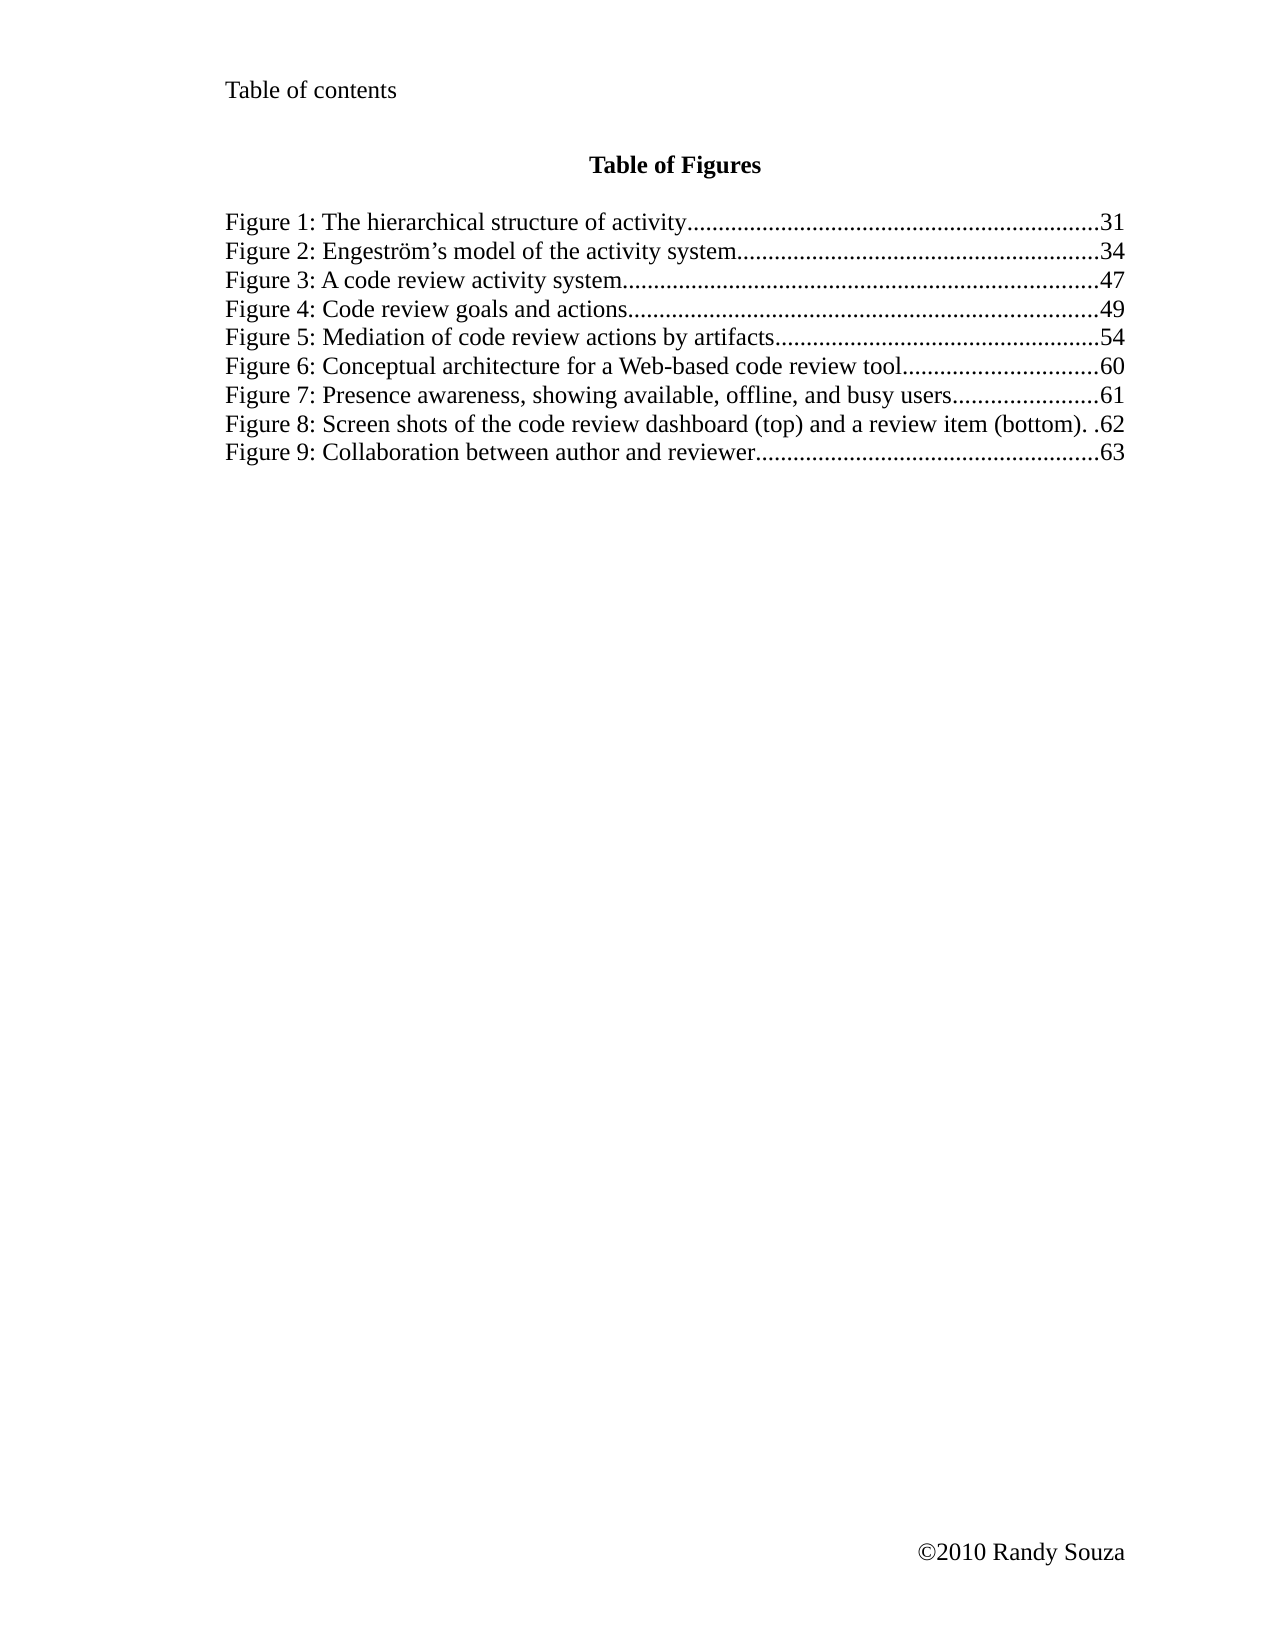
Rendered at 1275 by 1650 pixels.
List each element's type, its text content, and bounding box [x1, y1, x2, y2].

text Figure 7: Presence awareness, showing available, offline, and busy users 61 [225, 380, 1125, 409]
text Figure 8: Screen shots of the code review dashboard (top) and a review item (bottom) 62 [225, 409, 1125, 437]
text Figure 4: Code review goals and actions 49 [225, 294, 1125, 322]
subtitle Table of Figures [225, 150, 1125, 179]
text Figure 6: Conceptual architecture for a Web-based code review tool 60 [225, 351, 1125, 380]
text Figure 3: A code review activity system 47 [225, 265, 1125, 294]
text Figure 9: Collaboration between author and reviewer 63 [225, 437, 1125, 466]
text Figure 1: The hierarchical structure of activity 31 [225, 207, 1125, 236]
text Figure 2: Engeström’s model of the activity system 34 [225, 236, 1125, 265]
text Figure 5: Mediation of code review actions by artifacts 54 [225, 322, 1125, 351]
